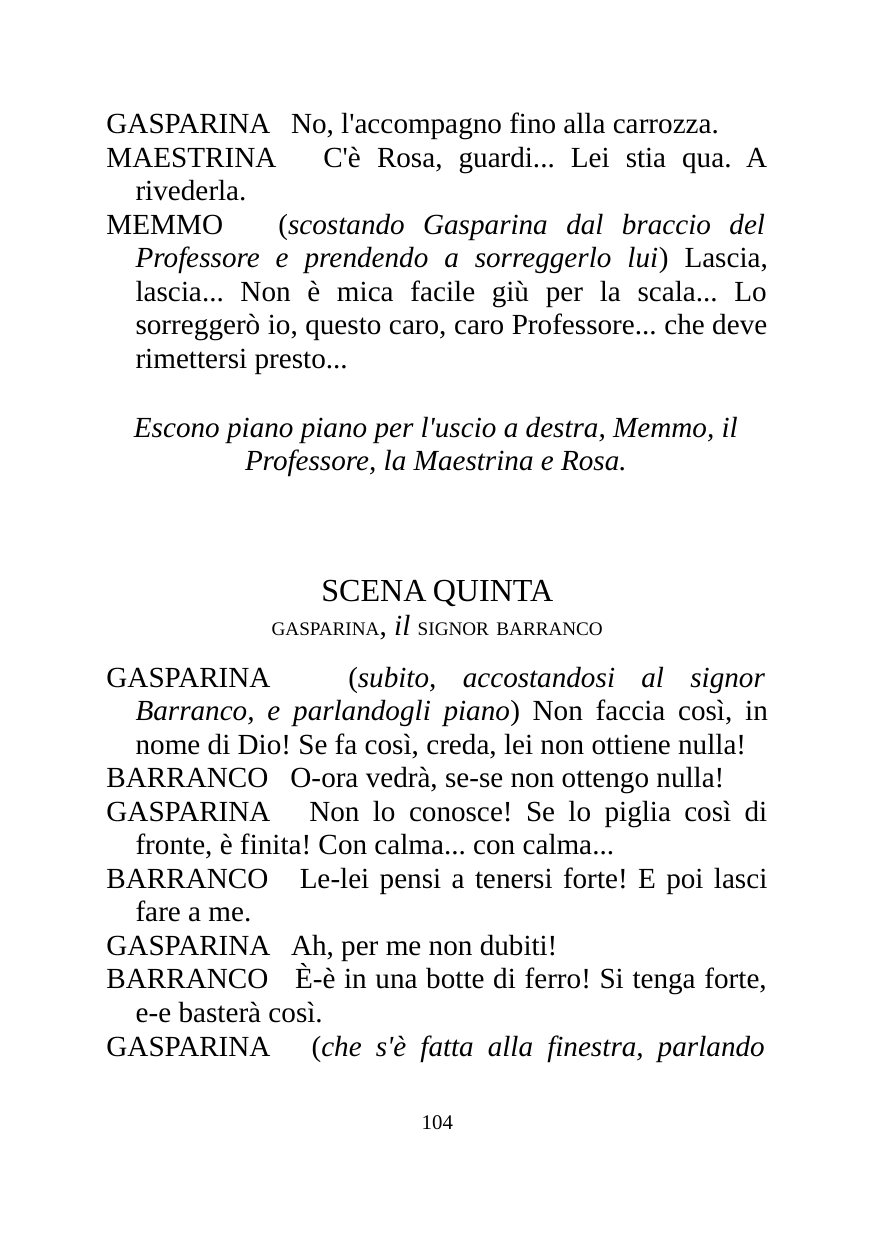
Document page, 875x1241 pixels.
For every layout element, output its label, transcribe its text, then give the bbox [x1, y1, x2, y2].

text GASPARINA Ah, per me non dubiti! [106, 928, 768, 962]
text GASPARINA Non lo conosce! Se lo piglia così di fronte, è finita! Con calma... con calma... [106, 794, 768, 861]
text MAESTRINA C'è Rosa, guardi... Lei stia qua. A rivederla. [106, 140, 768, 207]
text GASPARINA No, l'accompagno fino alla carrozza. [106, 106, 768, 140]
subtitle SCENA QUINTA [106, 572, 768, 608]
subtitle gasparina, il signor barranco [106, 608, 768, 642]
text Escono piano piano per l'uscio a destra, Memmo, il Professore, la Maestrina e Rosa. [106, 410, 768, 477]
text GASPARINA (che s'è fatta alla finestra, parlando [106, 1029, 768, 1062]
text GASPARINA (subito, accostandosi al signor Barranco, e parlandogli piano) Non faccia così, in nome di Dio! Se fa così, creda, lei non ottiene nulla! [106, 660, 768, 760]
text BARRANCO È-è in una botte di ferro! Si tenga forte, e-e basterà così. [106, 962, 768, 1029]
text BARRANCO O-ora vedrà, se-se non ottengo nulla! [106, 760, 768, 794]
text MEMMO (scostando Gasparina dal braccio del Professore e prendendo a sorreggerlo lui) Lascia, lascia... Non è mica facile giù per la scala... Lo sorreggerò io, questo caro, caro Professore... che deve rimettersi presto... [106, 207, 768, 374]
text BARRANCO Le-lei pensi a tenersi forte! E poi lasci fare a me. [106, 861, 768, 928]
